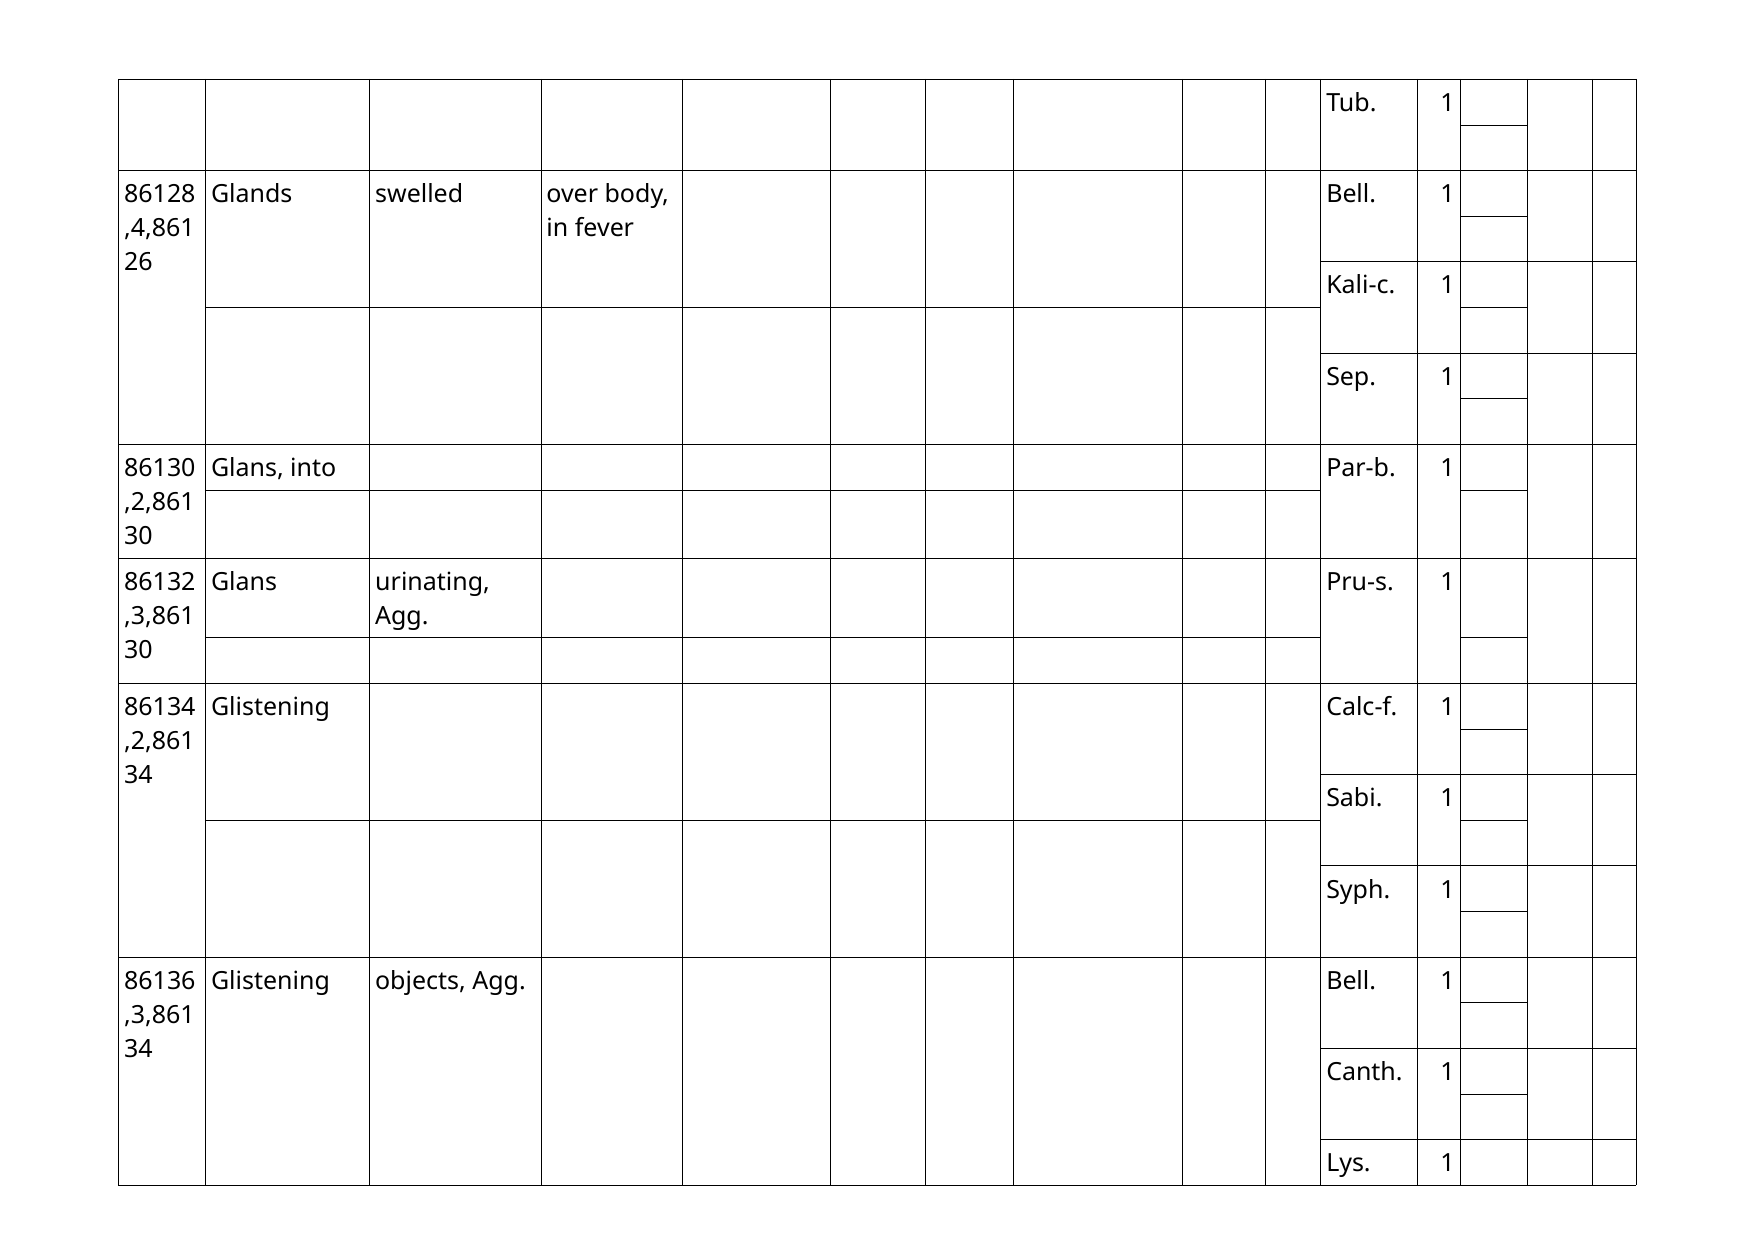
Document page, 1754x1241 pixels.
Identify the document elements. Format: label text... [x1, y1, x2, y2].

table_cell [206, 491, 369, 558]
table_cell [542, 559, 682, 637]
table_cell [1461, 1049, 1527, 1093]
table_cell [926, 80, 1013, 170]
table_cell [683, 80, 830, 170]
table_cell [1014, 958, 1182, 1185]
table_cell [926, 821, 1013, 957]
table_cell swelled [370, 171, 541, 307]
table_cell [1266, 821, 1320, 957]
table_cell [683, 958, 830, 1185]
table_cell [1183, 80, 1265, 170]
table_cell Glans, into [206, 445, 369, 489]
table_cell over body, in fever [542, 171, 682, 307]
table_cell [370, 80, 541, 170]
table_cell [1528, 866, 1592, 957]
table_cell [1461, 80, 1527, 124]
table_cell [1461, 491, 1527, 558]
table_cell [119, 80, 205, 170]
table_cell [1461, 684, 1527, 728]
table_cell Sep. [1321, 354, 1417, 444]
table_cell [831, 684, 925, 820]
table_cell [831, 80, 925, 170]
table_cell [683, 171, 830, 307]
table_cell [1461, 912, 1527, 957]
table_cell [683, 821, 830, 957]
table_cell 86130,2,86130 [119, 445, 205, 558]
table_cell Syph. [1321, 866, 1417, 957]
table_cell [1014, 308, 1182, 444]
table_cell Glistening [206, 958, 369, 1185]
table_cell [1528, 775, 1592, 865]
table_cell [1461, 399, 1527, 444]
table_cell [1593, 684, 1636, 774]
table_cell [542, 491, 682, 558]
table_cell [206, 308, 369, 444]
table_cell Canth. [1321, 1049, 1417, 1139]
table_cell [1593, 775, 1636, 865]
table_cell 86136,3,86134 [119, 958, 205, 1185]
table_cell [1461, 354, 1527, 398]
table_cell [370, 821, 541, 957]
table_cell [926, 684, 1013, 820]
table_cell [683, 491, 830, 558]
table_cell Sabi. [1321, 775, 1417, 865]
table_cell Par-b. [1321, 445, 1417, 558]
table_cell 1 [1418, 445, 1460, 558]
table_cell Glistening [206, 684, 369, 820]
table_cell [831, 308, 925, 444]
table_cell 1 [1418, 171, 1460, 261]
table_cell 1 [1418, 559, 1460, 683]
table_cell 1 [1418, 1140, 1460, 1185]
table_cell [370, 684, 541, 820]
table_cell [1528, 354, 1592, 444]
table_cell 1 [1418, 684, 1460, 774]
table_cell [206, 80, 369, 170]
table_cell [1014, 559, 1182, 637]
table_cell [1266, 638, 1320, 683]
table_cell [542, 638, 682, 683]
table_cell [1266, 445, 1320, 489]
table_cell [1183, 559, 1265, 637]
table_cell Lys. [1321, 1140, 1417, 1185]
table_cell [831, 491, 925, 558]
table_cell [1183, 308, 1265, 444]
table_cell [1461, 445, 1527, 489]
table_cell [1183, 491, 1265, 558]
table_cell [831, 171, 925, 307]
table_cell [1528, 262, 1592, 353]
table_cell [1014, 684, 1182, 820]
table_cell [206, 638, 369, 683]
table_cell [1014, 491, 1182, 558]
table_cell Bell. [1321, 958, 1417, 1048]
table_cell 1 [1418, 80, 1460, 170]
table_cell [831, 638, 925, 683]
table_cell [1461, 958, 1527, 1002]
table_cell [1528, 684, 1592, 774]
table_cell [683, 445, 830, 489]
table_cell [1593, 958, 1636, 1048]
table_cell [1183, 445, 1265, 489]
table_cell [1014, 821, 1182, 957]
table_cell [926, 559, 1013, 637]
table_cell [542, 821, 682, 957]
table_cell [1183, 638, 1265, 683]
table_cell [1014, 445, 1182, 489]
table_cell [370, 308, 541, 444]
table_cell [926, 308, 1013, 444]
table_cell [926, 638, 1013, 683]
table_cell [1183, 958, 1265, 1185]
table_cell [1461, 775, 1527, 820]
table_cell [1528, 1140, 1592, 1185]
table_cell 86132,3,86130 [119, 559, 205, 683]
table_cell [1528, 958, 1592, 1048]
table_cell [1593, 1049, 1636, 1139]
table_cell [1266, 308, 1320, 444]
table_cell [831, 559, 925, 637]
table_cell [683, 559, 830, 637]
table_cell 1 [1418, 775, 1460, 865]
table_cell [1461, 730, 1527, 774]
table_cell [206, 821, 369, 957]
table_cell [683, 684, 830, 820]
table_cell [1461, 559, 1527, 637]
table_cell 1 [1418, 866, 1460, 957]
table_cell [1266, 171, 1320, 307]
table_cell [1266, 491, 1320, 558]
table_cell [1183, 821, 1265, 957]
table_cell [1014, 171, 1182, 307]
table_cell [1461, 638, 1527, 683]
table_cell Pru-s. [1321, 559, 1417, 683]
table_cell 1 [1418, 958, 1460, 1048]
table_cell [1528, 559, 1592, 683]
table_cell [1461, 126, 1527, 170]
table_cell [1593, 866, 1636, 957]
table_cell [1461, 1140, 1527, 1185]
table_cell [1461, 171, 1527, 216]
table_cell [1461, 866, 1527, 911]
table_cell [1266, 559, 1320, 637]
table_cell [926, 958, 1013, 1185]
table_cell [683, 638, 830, 683]
table_cell [1461, 1003, 1527, 1048]
table_cell [1528, 1049, 1592, 1139]
table_cell [542, 445, 682, 489]
table_cell Bell. [1321, 171, 1417, 261]
table_cell [831, 445, 925, 489]
table_cell Glans [206, 559, 369, 637]
table_cell Calc-f. [1321, 684, 1417, 774]
table_cell [926, 445, 1013, 489]
table_cell [831, 958, 925, 1185]
table_cell [1593, 80, 1636, 170]
table_cell [1593, 1140, 1636, 1185]
table_cell [542, 80, 682, 170]
table_cell [542, 684, 682, 820]
table_cell 86128,4,86126 [119, 171, 205, 444]
table_cell [1593, 171, 1636, 261]
table_cell 86134,2,86134 [119, 684, 205, 957]
table_cell Tub. [1321, 80, 1417, 170]
table_cell [1461, 821, 1527, 865]
table_cell [370, 491, 541, 558]
table_cell [1461, 308, 1527, 353]
table_cell 1 [1418, 1049, 1460, 1139]
table_cell [1266, 684, 1320, 820]
table_cell 1 [1418, 262, 1460, 353]
table_cell [1014, 638, 1182, 683]
table_cell [1528, 80, 1592, 170]
table_cell [926, 491, 1013, 558]
table_cell objects, Agg. [370, 958, 541, 1185]
table_cell [1183, 684, 1265, 820]
table_cell [1461, 1095, 1527, 1139]
table_cell [1014, 80, 1182, 170]
table_cell [1461, 217, 1527, 261]
table_cell urinating, Agg. [370, 559, 541, 637]
table_cell [370, 445, 541, 489]
table_cell [1593, 354, 1636, 444]
table_cell Kali-c. [1321, 262, 1417, 353]
table_cell [831, 821, 925, 957]
table_cell [683, 308, 830, 444]
table_cell [1266, 80, 1320, 170]
table_cell [1183, 171, 1265, 307]
table_cell [1593, 262, 1636, 353]
table_cell [1528, 171, 1592, 261]
table_cell [1593, 559, 1636, 683]
table_cell [542, 958, 682, 1185]
table_cell [1461, 262, 1527, 307]
table_cell Glands [206, 171, 369, 307]
table_cell [926, 171, 1013, 307]
table_cell [1528, 445, 1592, 558]
table_cell 1 [1418, 354, 1460, 444]
table_cell [1266, 958, 1320, 1185]
table_cell [370, 638, 541, 683]
table_cell [1593, 445, 1636, 558]
table_cell [542, 308, 682, 444]
